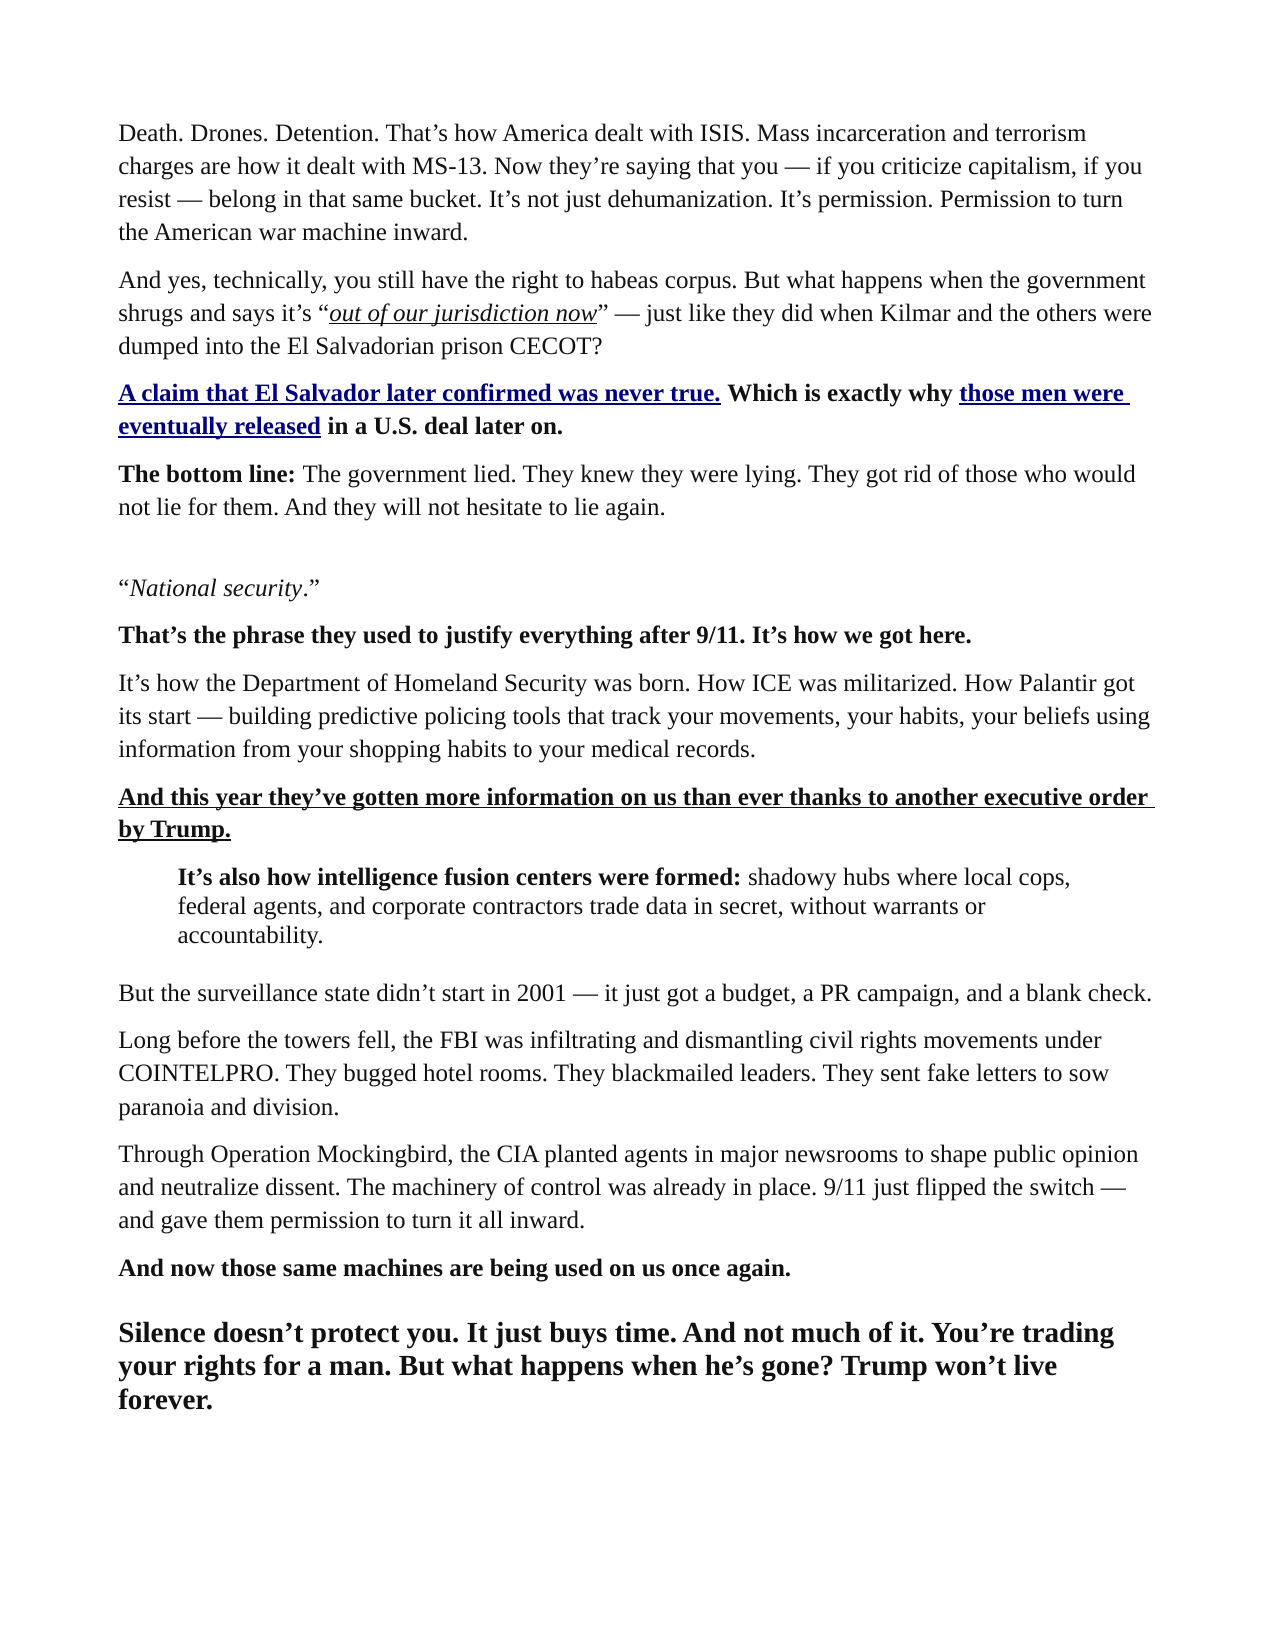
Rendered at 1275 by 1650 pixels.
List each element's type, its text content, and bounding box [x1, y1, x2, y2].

text It’s also how intelligence fusion centers were formed: shadowy hubs where local cops, federal agents, and corporate contractors trade data in secret, without warrants or accountability. [177, 862, 1098, 948]
text Long before the towers fell, the FBI was infiltrating and dismantling civil rights movements under COINTELPRO. They bugged hotel rooms. They blackmailed leaders. They sent fake letters to sow paranoia and division. [118, 1026, 1157, 1120]
text That’s the phrase they used to justify everything after 9/11. It’s how we got here. [118, 620, 1157, 649]
text Through Operation Mockingbird, the CIA planted agents in major newsrooms to shape public opinion and neutralize dissent. The machinery of control was already in place. 9/11 just flipped the switch — and gave them permission to turn it all inward. [118, 1139, 1157, 1234]
text And now those same machines are being used on us once again. [118, 1253, 1157, 1282]
text The bottom line: The government lied. They knew they were lying. They got rid of those who would not lie for them. And they will not hesitate to lie again. [118, 459, 1157, 521]
text And yes, technically, you still have the right to habeas corpus. But what happens when the government shrugs and says it’s “out of our jurisdiction now” — just like they did when Kilmar and the others were dumped into the El Salvadorian prison CECOT? [118, 265, 1157, 359]
text Death. Drones. Detention. That’s how America dealt with ISIS. Mass incarceration and terrorism charges are how it dealt with MS‑13. Now they’re saying that you — if you criticize capitalism, if you resist — belong in that same bucket. It’s not just dehumanization. It’s permission. Permission to turn the American war machine inward. [118, 118, 1157, 246]
text But the surveillance state didn’t start in 2001 — it just got a budget, a PR campaign, and a blank check. [118, 978, 1157, 1007]
text “National security.” [118, 540, 1157, 601]
text And this year they’ve gotten more information on us than ever thanks to another executive order by Trump. [118, 782, 1157, 843]
text A claim that El Salvador later confirmed was never true. Which is exactly why those men were eventually released in a U.S. deal later on. [118, 378, 1157, 440]
subtitle Silence doesn’t protect you. It just buys time. And not much of it. You’re trading your rights for a man. But what happens when he’s gone? Trump won’t live forever. [118, 1315, 1157, 1416]
text It’s how the Department of Homeland Security was born. How ICE was militarized. How Palantir got its start — building predictive policing tools that track your movements, your habits, your beliefs using information from your shopping habits to your medical records. [118, 668, 1157, 763]
